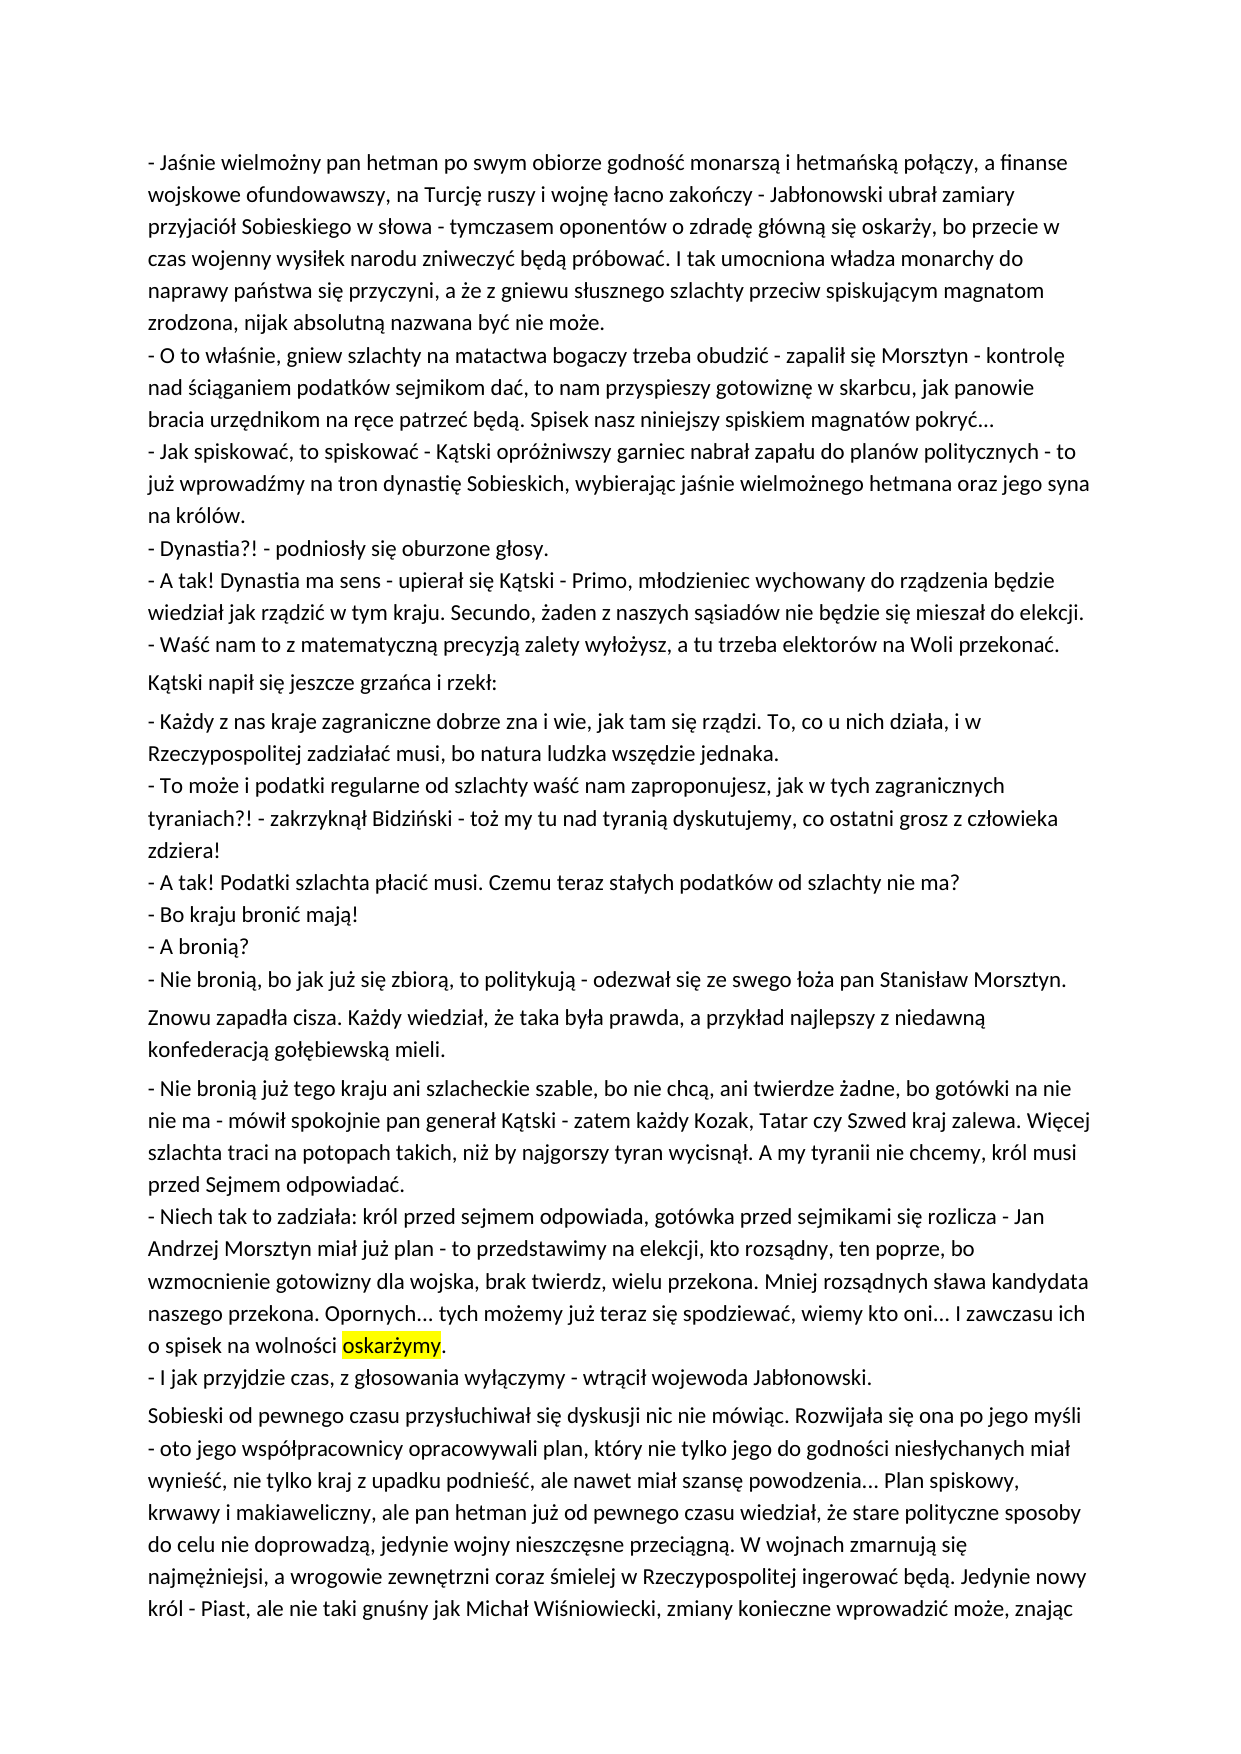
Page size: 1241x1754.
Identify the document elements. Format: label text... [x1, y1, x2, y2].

text - Każdy z nas kraje zagraniczne dobrze zna i wie, jak tam się rządzi. To, co u nich działa, i w Rzeczypospolitej zadziałać musi, bo natura ludzka wszędzie jednaka. [148, 707, 1093, 767]
text - Dynastia?! - podniosły się oburzone głosy. [148, 534, 1093, 562]
text - A tak! Podatki szlachta płacić musi. Czemu teraz stałych podatków od szlachty nie ma? [148, 868, 1093, 896]
text - A bronią? [148, 932, 1093, 961]
text - Bo kraju bronić mają! [148, 900, 1093, 928]
text - O to właśnie, gniew szlachty na matactwa bogaczy trzeba obudzić - zapalił się Morsztyn - kontrolę nad ściąganiem podatków sejmikom dać, to nam przyspieszy gotowiznę w skarbcu, jak panowie bracia urzędnikom na ręce patrzeć będą. Spisek nasz niniejszy spiskiem magnatów pokryć... [148, 341, 1093, 433]
text - A tak! Dynastia ma sens - upierał się Kątski - Primo, młodzieniec wychowany do rządzenia będzie wiedział jak rządzić w tym kraju. Secundo, żaden z naszych sąsiadów nie będzie się mieszał do elekcji. [148, 566, 1093, 626]
text Sobieski od pewnego czasu przysłuchiwał się dyskusji nic nie mówiąc. Rozwijała się ona po jego myśli - oto jego współpracownicy opracowywali plan, który nie tylko jego do godności niesłychanych miał wynieść, nie tylko kraj z upadku podnieść, ale nawet miał szansę powodzenia... Plan spiskowy, krwawy i makiaweliczny, ale pan hetman już od pewnego czasu wiedział, że stare polityczne sposoby do celu nie doprowadzą, jedynie wojny nieszczęsne przeciągną. W wojnach zmarnują się najmężniejsi, a wrogowie zewnętrzni coraz śmielej w Rzeczypospolitej ingerować będą. Jedynie nowy król - Piast, ale nie taki gnuśny jak Michał Wiśniowiecki, zmiany konieczne wprowadzić może, znając [148, 1401, 1093, 1623]
text Kątski napił się jeszcze grzańca i rzekł: [148, 668, 1093, 697]
text - To może i podatki regularne od szlachty waść nam zaproponujesz, jak w tych zagranicznych tyraniach?! - zakrzyknął Bidziński - toż my tu nad tyranią dyskutujemy, co ostatni grosz z człowieka zdziera! [148, 772, 1093, 864]
text - Nie bronią już tego kraju ani szlacheckie szable, bo nie chcą, ani twierdze żadne, bo gotówki na nie nie ma - mówił spokojnie pan generał Kątski - zatem każdy Kozak, Tatar czy Szwed kraj zalewa. Więcej szlachta traci na potopach takich, niż by najgorszy tyran wycisnął. A my tyranii nie chcemy, król musi przed Sejmem odpowiadać. [148, 1074, 1093, 1198]
text - Jak spiskować, to spiskować - Kątski opróżniwszy garniec nabrał zapału do planów politycznych - to już wprowadźmy na tron dynastię Sobieskich, wybierając jaśnie wielmożnego hetmana oraz jego syna na królów. [148, 437, 1093, 530]
text - Jaśnie wielmożny pan hetman po swym obiorze godność monarszą i hetmańską połączy, a finanse wojskowe ofundowawszy, na Turcję ruszy i wojnę łacno zakończy - Jabłonowski ubrał zamiary przyjaciół Sobieskiego w słowa - tymczasem oponentów o zdradę główną się oskarży, bo przecie w czas wojenny wysiłek narodu zniweczyć będą próbować. I tak umocniona władza monarchy do naprawy państwa się przyczyni, a że z gniewu słusznego szlachty przeciw spiskującym magnatom zrodzona, nijak absolutną nazwana być nie może. [148, 148, 1093, 337]
text - Nie bronią, bo jak już się zbiorą, to politykują - odezwał się ze swego łoża pan Stanisław Morsztyn. [148, 965, 1093, 993]
text Znowu zapadła cisza. Każdy wiedział, że taka była prawda, a przykład najlepszy z niedawną konfederacją gołębiewską mieli. [148, 1003, 1093, 1063]
text - Niech tak to zadziała: król przed sejmem odpowiada, gotówka przed sejmikami się rozlicza - Jan Andrzej Morsztyn miał już plan - to przedstawimy na elekcji, kto rozsądny, ten poprze, bo wzmocnienie gotowizny dla wojska, brak twierdz, wielu przekona. Mniej rozsądnych sława kandydata naszego przekona. Opornych... tych możemy już teraz się spodziewać, wiemy kto oni... I zawczasu ich o spisek na wolności oskarżymy. [148, 1202, 1093, 1359]
text - Waść nam to z matematyczną precyzją zalety wyłożysz, a tu trzeba elektorów na Woli przekonać. [148, 630, 1093, 658]
text - I jak przyjdzie czas, z głosowania wyłączymy - wtrącił wojewoda Jabłonowski. [148, 1363, 1093, 1391]
